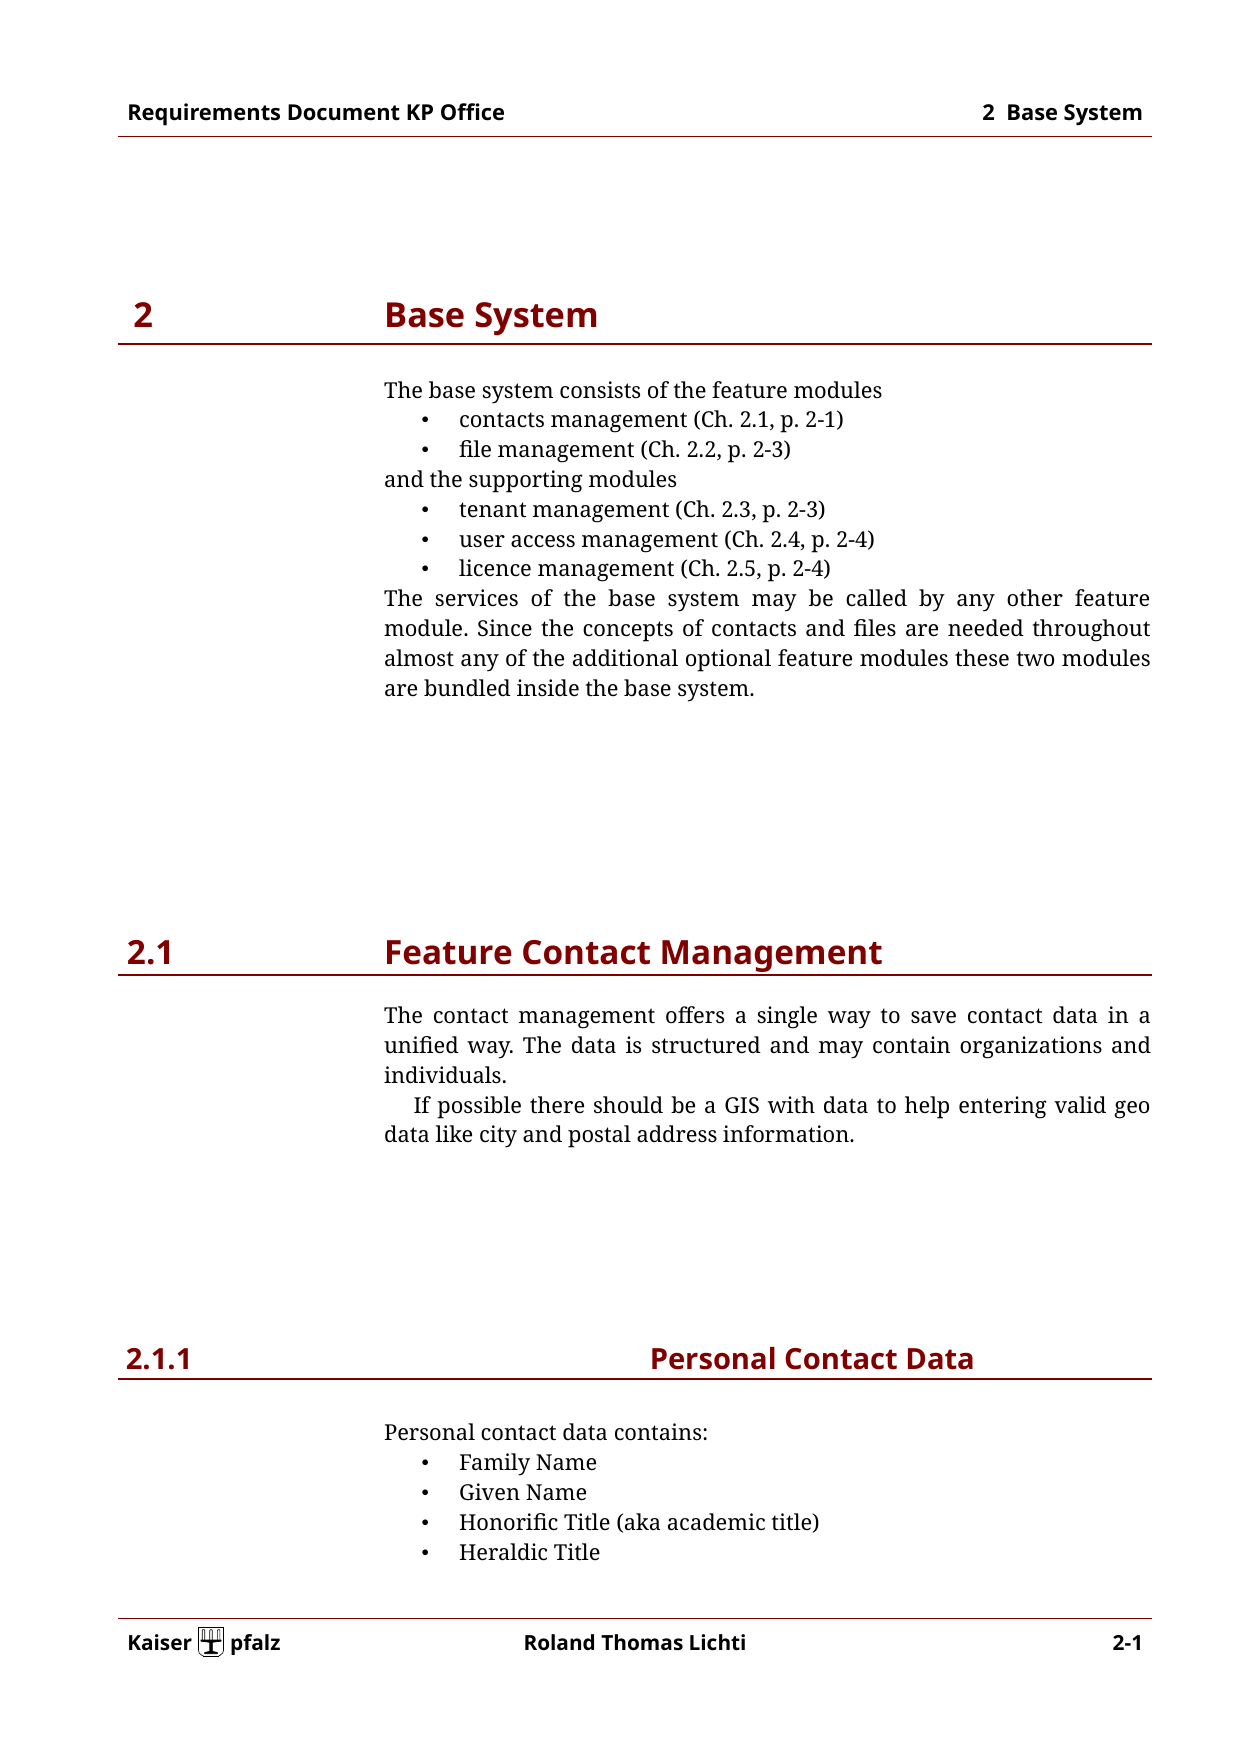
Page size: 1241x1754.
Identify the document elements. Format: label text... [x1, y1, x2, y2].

subtitle Base System [118, 284, 1152, 343]
list Given Name [421, 1477, 1152, 1507]
list Heraldic Title [421, 1537, 1152, 1566]
text Personal contact data contains: [384, 1404, 1152, 1447]
text The services of the base system may be called by any other feature module. Since the concepts of contacts and files are needed throughout almost any of the additional optional feature modules these two modules are bundled inside the base system. [384, 583, 1152, 702]
text The contact management offers a single way to save contact data in a unified way. The data is structured and may contain organizations and individuals. [384, 1000, 1152, 1090]
text and the supporting modules [384, 464, 1152, 494]
list licence management (Ch. 2.5, p. 2-4) [421, 553, 1152, 583]
list contacts management (Ch. 2.1, p. 2-1) [421, 404, 1152, 434]
list user access management (Ch. 2.4, p. 2-4) [421, 524, 1152, 553]
text The base system consists of the feature modules [384, 369, 1152, 404]
list tenant management (Ch. 2.3, p. 2-3) [421, 494, 1152, 524]
list Family Name [421, 1447, 1152, 1477]
list file management (Ch. 2.2, p. 2-3) [421, 434, 1152, 464]
subtitle Feature Contact Management [118, 915, 1152, 974]
subtitle Personal Contact Data [118, 1338, 1152, 1378]
text If possible there should be a GIS with data to help entering valid geo data like city and postal address information. [384, 1090, 1152, 1149]
list Honorific Title (aka academic title) [421, 1507, 1152, 1537]
